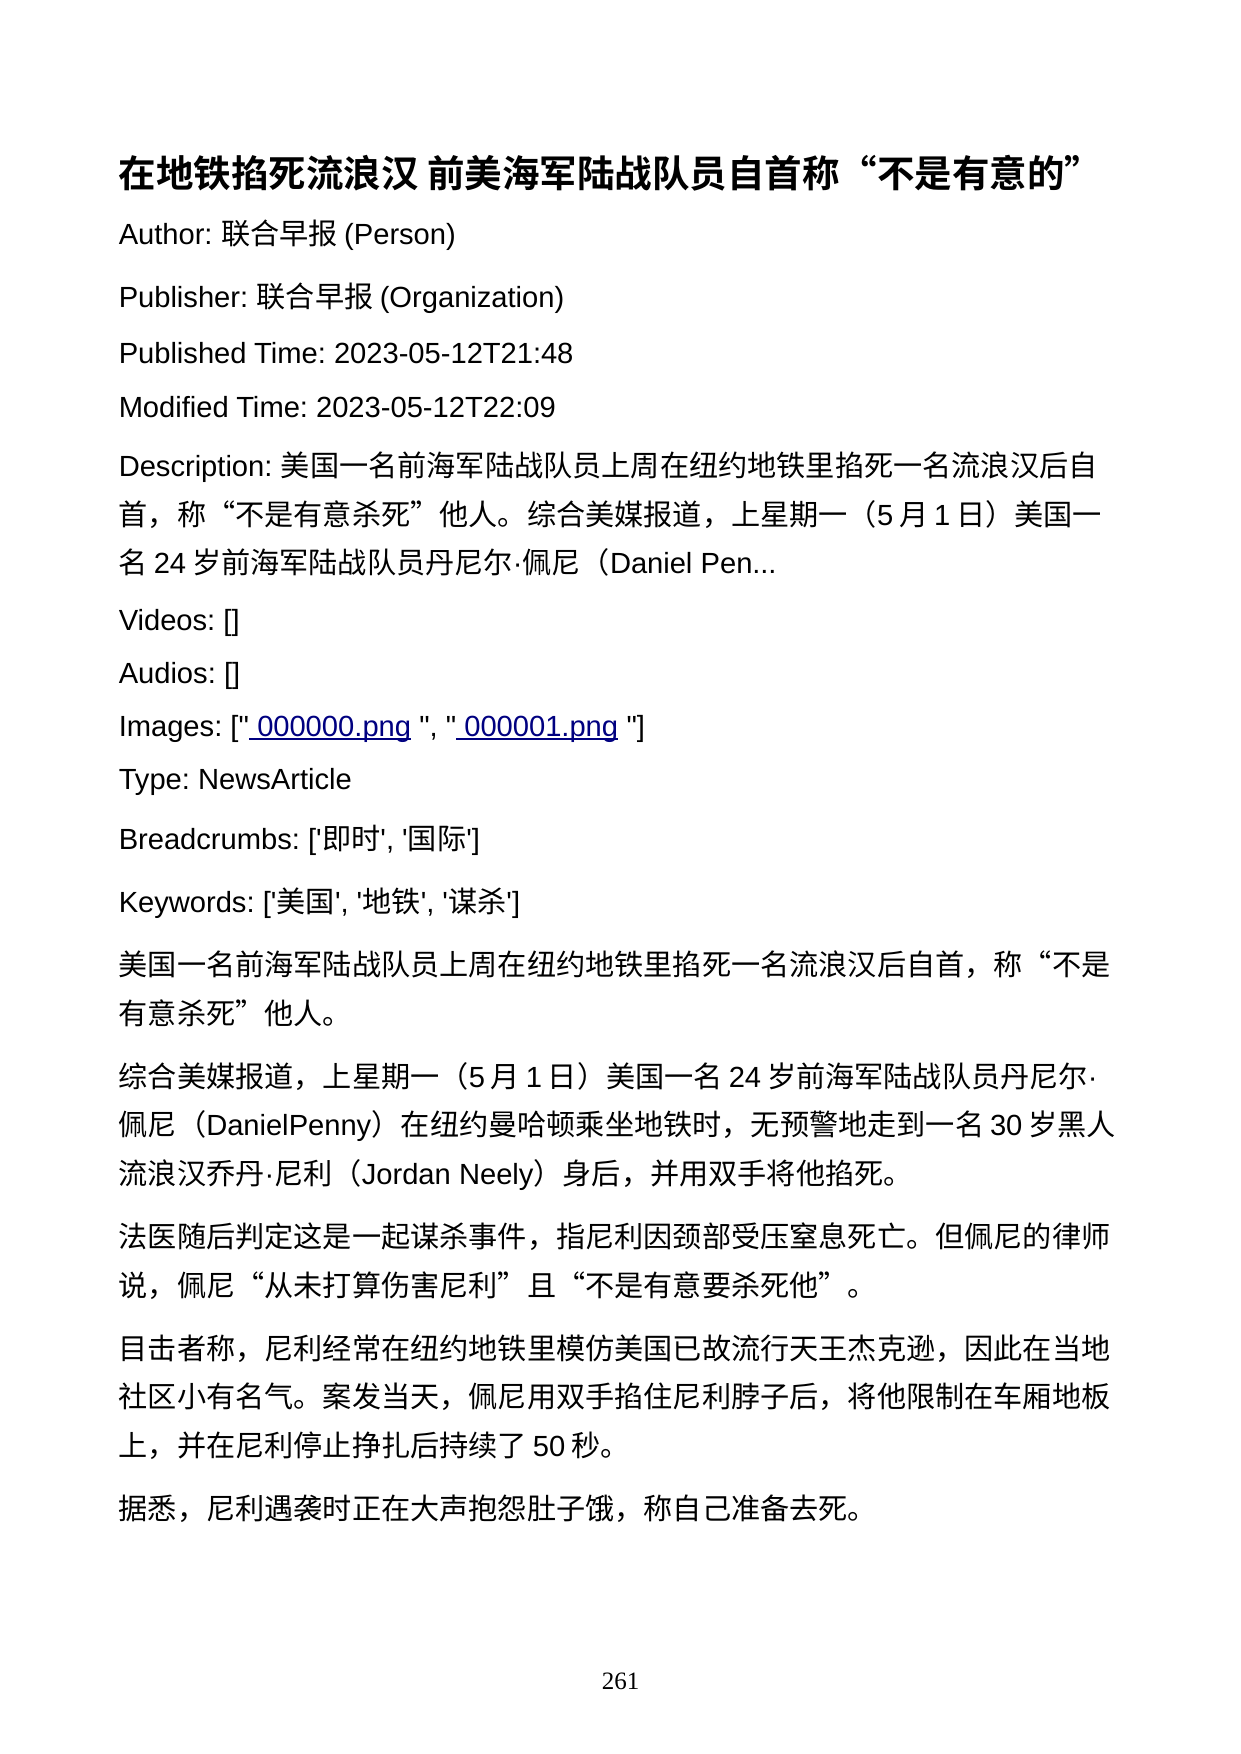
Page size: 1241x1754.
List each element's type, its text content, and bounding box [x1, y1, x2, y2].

text 据悉，尼利遇袭时正在大声抱怨肚子饿，称自己准备去死。 [118, 1486, 1122, 1528]
text Images: [" 000000.png ", " 000001.png "] [118, 709, 1122, 743]
subtitle 在地铁掐死流浪汉 前美海军陆战队员自首称“不是有意的” [118, 143, 1122, 198]
text Audios: [] [118, 656, 1122, 690]
text Videos: [] [118, 603, 1122, 637]
text Breadcrumbs: ['即时', '国际'] [118, 816, 1122, 858]
text 目击者称，尼利经常在纽约地铁里模仿美国已故流行天王杰克逊，因此在当地社区小有名气。案发当天，佩尼用双手掐住尼利脖子后，将他限制在车厢地板上，并在尼利停止挣扎后持续了50秒。 [118, 1325, 1122, 1465]
text Publisher: 联合早报 (Organization) [118, 273, 1122, 316]
text 综合美媒报道，上星期一（5月1日）美国一名24岁前海军陆战队员丹尼尔·佩尼（DanielPenny）在纽约曼哈顿乘坐地铁时，无预警地走到一名30岁黑人流浪汉乔丹·尼利（Jordan Neely）身后，并用双手将他掐死。 [118, 1053, 1122, 1193]
text Description: 美国一名前海军陆战队员上周在纽约地铁里掐死一名流浪汉后自首，称“不是有意杀死”他人。综合美媒报道，上星期一（5月1日）美国一名24岁前海军陆战队员丹尼尔·佩尼（Daniel Pen... [118, 443, 1122, 582]
text Author: 联合早报 (Person) [118, 210, 1122, 253]
text 美国一名前海军陆战队员上周在纽约地铁里掐死一名流浪汉后自首，称“不是有意杀死”他人。 [118, 942, 1122, 1033]
text Type: NewsArticle [118, 762, 1122, 796]
text Published Time: 2023-05-12T21:48 [118, 337, 1122, 370]
text 法医随后判定这是一起谋杀事件，指尼利因颈部受压窒息死亡。但佩尼的律师说，佩尼“从未打算伤害尼利”且“不是有意要杀死他”。 [118, 1214, 1122, 1304]
text Modified Time: 2023-05-12T22:09 [118, 390, 1122, 423]
text Keywords: ['美国', '地铁', '谋杀'] [118, 879, 1122, 921]
